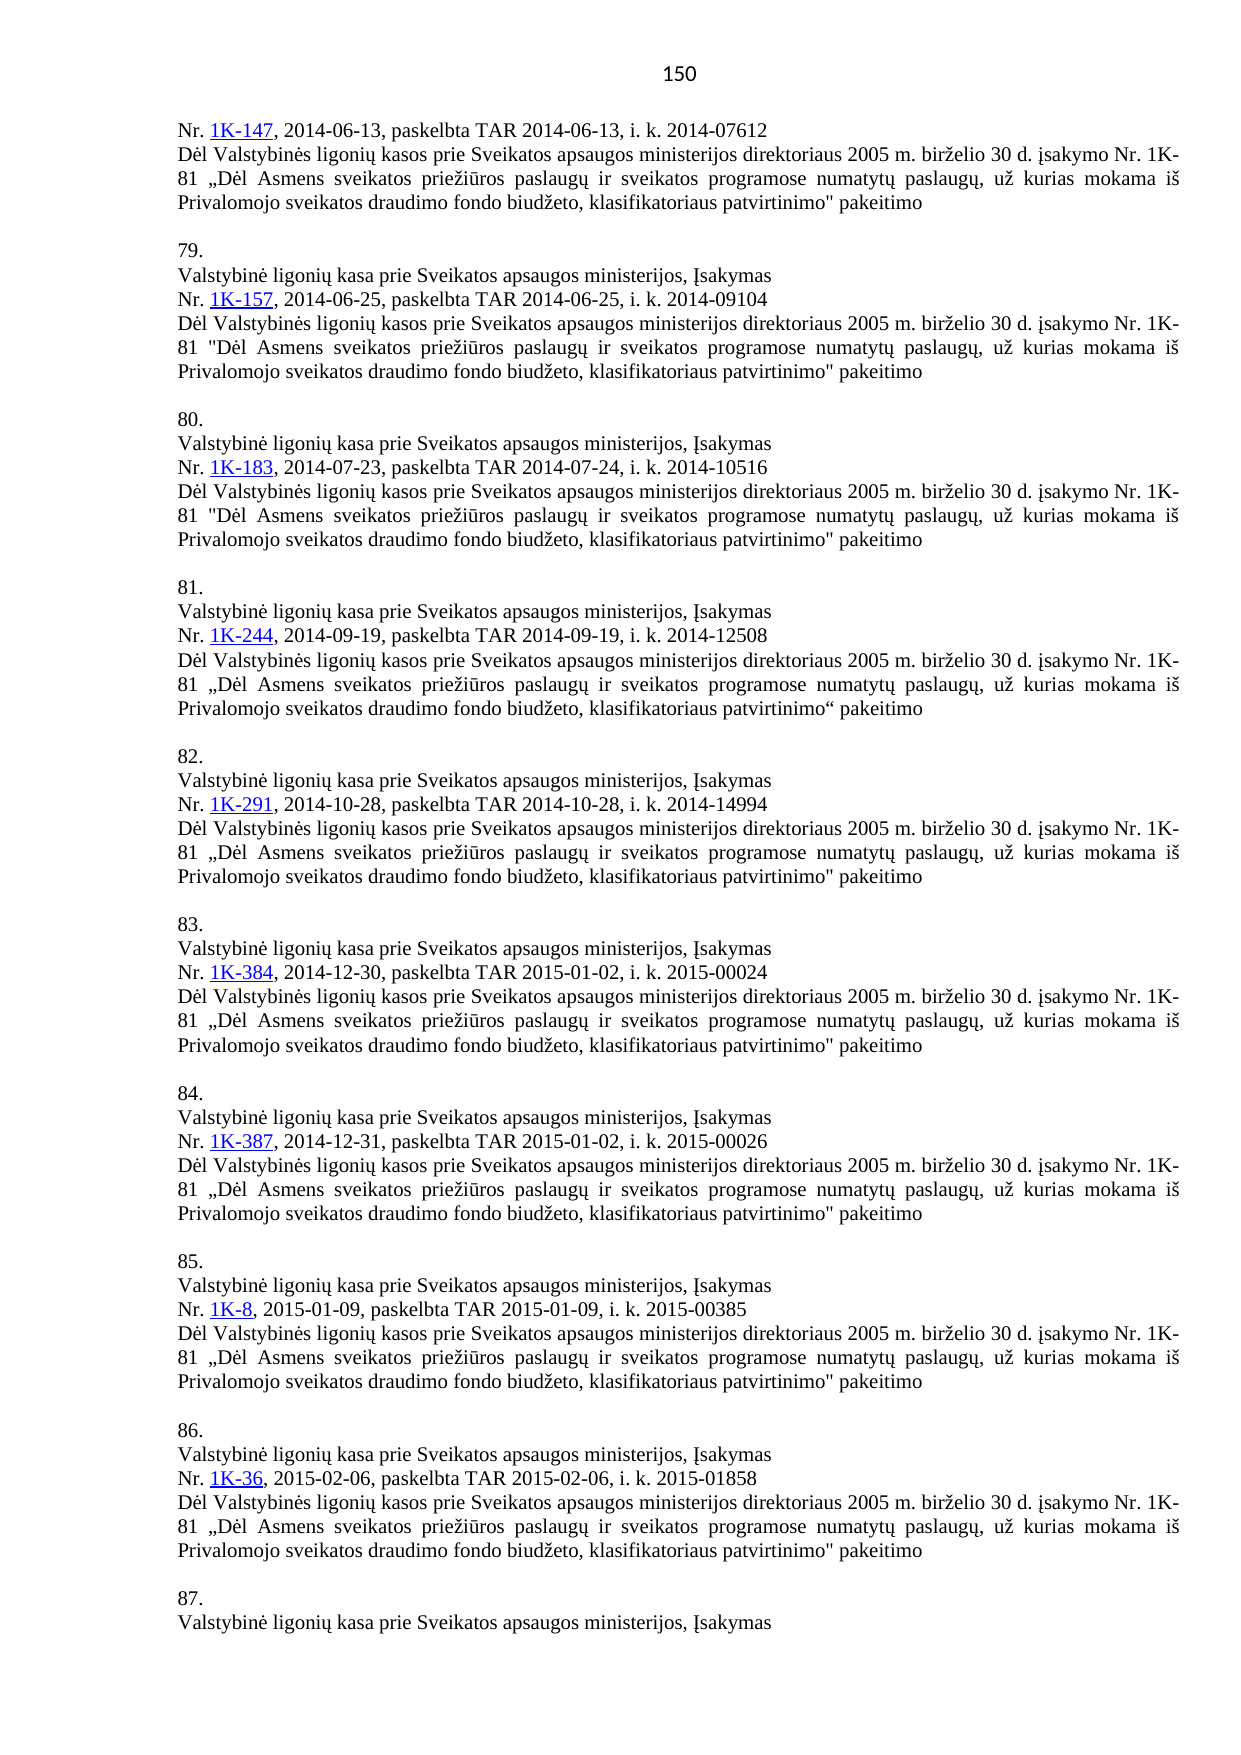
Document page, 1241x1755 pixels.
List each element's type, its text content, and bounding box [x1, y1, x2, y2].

text 87. [177, 1586, 1181, 1610]
text Dėl Valstybinės ligonių kasos prie Sveikatos apsaugos ministerijos direktoriaus 2005 m. birželio 30 d. įsakymo Nr. 1K-81 „Dėl Asmens sveikatos priežiūros paslaugų ir sveikatos programose numatytų paslaugų, už kurias mokama iš Privalomojo sveikatos draudimo fondo biudžeto, klasifikatoriaus patvirtinimo" pakeitimo [177, 984, 1181, 1057]
text 83. [177, 912, 1181, 936]
text 84. [177, 1081, 1181, 1105]
text Valstybinė ligonių kasa prie Sveikatos apsaugos ministerijos, Įsakymas [177, 431, 1181, 455]
text Valstybinė ligonių kasa prie Sveikatos apsaugos ministerijos, Įsakymas [177, 1610, 1181, 1634]
text Nr. 1K-147, 2014-06-13, paskelbta TAR 2014-06-13, i. k. 2014-07612 [177, 118, 1181, 142]
text Nr. 1K-36, 2015-02-06, paskelbta TAR 2015-02-06, i. k. 2015-01858 [177, 1466, 1181, 1490]
text 82. [177, 744, 1181, 768]
text 86. [177, 1417, 1181, 1442]
text 80. [177, 407, 1181, 431]
text Nr. 1K-8, 2015-01-09, paskelbta TAR 2015-01-09, i. k. 2015-00385 [177, 1297, 1181, 1321]
text Nr. 1K-157, 2014-06-25, paskelbta TAR 2014-06-25, i. k. 2014-09104 [177, 287, 1181, 311]
text Dėl Valstybinės ligonių kasos prie Sveikatos apsaugos ministerijos direktoriaus 2005 m. birželio 30 d. įsakymo Nr. 1K-81 „Dėl Asmens sveikatos priežiūros paslaugų ir sveikatos programose numatytų paslaugų, už kurias mokama iš Privalomojo sveikatos draudimo fondo biudžeto, klasifikatoriaus patvirtinimo" pakeitimo [177, 1321, 1181, 1393]
text Dėl Valstybinės ligonių kasos prie Sveikatos apsaugos ministerijos direktoriaus 2005 m. birželio 30 d. įsakymo Nr. 1K-81 "Dėl Asmens sveikatos priežiūros paslaugų ir sveikatos programose numatytų paslaugų, už kurias mokama iš Privalomojo sveikatos draudimo fondo biudžeto, klasifikatoriaus patvirtinimo" pakeitimo [177, 311, 1181, 383]
text Nr. 1K-244, 2014-09-19, paskelbta TAR 2014-09-19, i. k. 2014-12508 [177, 623, 1181, 647]
text Nr. 1K-183, 2014-07-23, paskelbta TAR 2014-07-24, i. k. 2014-10516 [177, 455, 1181, 479]
text Valstybinė ligonių kasa prie Sveikatos apsaugos ministerijos, Įsakymas [177, 1273, 1181, 1297]
text Valstybinė ligonių kasa prie Sveikatos apsaugos ministerijos, Įsakymas [177, 599, 1181, 623]
text Nr. 1K-291, 2014-10-28, paskelbta TAR 2014-10-28, i. k. 2014-14994 [177, 792, 1181, 816]
text Valstybinė ligonių kasa prie Sveikatos apsaugos ministerijos, Įsakymas [177, 1442, 1181, 1466]
text Dėl Valstybinės ligonių kasos prie Sveikatos apsaugos ministerijos direktoriaus 2005 m. birželio 30 d. įsakymo Nr. 1K-81 „Dėl Asmens sveikatos priežiūros paslaugų ir sveikatos programose numatytų paslaugų, už kurias mokama iš Privalomojo sveikatos draudimo fondo biudžeto, klasifikatoriaus patvirtinimo" pakeitimo [177, 1153, 1181, 1225]
text Dėl Valstybinės ligonių kasos prie Sveikatos apsaugos ministerijos direktoriaus 2005 m. birželio 30 d. įsakymo Nr. 1K-81 „Dėl Asmens sveikatos priežiūros paslaugų ir sveikatos programose numatytų paslaugų, už kurias mokama iš Privalomojo sveikatos draudimo fondo biudžeto, klasifikatoriaus patvirtinimo" pakeitimo [177, 142, 1181, 214]
text Dėl Valstybinės ligonių kasos prie Sveikatos apsaugos ministerijos direktoriaus 2005 m. birželio 30 d. įsakymo Nr. 1K-81 „Dėl Asmens sveikatos priežiūros paslaugų ir sveikatos programose numatytų paslaugų, už kurias mokama iš Privalomojo sveikatos draudimo fondo biudžeto, klasifikatoriaus patvirtinimo“ pakeitimo [177, 647, 1181, 720]
text 79. [177, 238, 1181, 262]
text Nr. 1K-384, 2014-12-30, paskelbta TAR 2015-01-02, i. k. 2015-00024 [177, 960, 1181, 984]
text Dėl Valstybinės ligonių kasos prie Sveikatos apsaugos ministerijos direktoriaus 2005 m. birželio 30 d. įsakymo Nr. 1K-81 "Dėl Asmens sveikatos priežiūros paslaugų ir sveikatos programose numatytų paslaugų, už kurias mokama iš Privalomojo sveikatos draudimo fondo biudžeto, klasifikatoriaus patvirtinimo" pakeitimo [177, 479, 1181, 551]
text Valstybinė ligonių kasa prie Sveikatos apsaugos ministerijos, Įsakymas [177, 768, 1181, 792]
text Valstybinė ligonių kasa prie Sveikatos apsaugos ministerijos, Įsakymas [177, 262, 1181, 287]
text 85. [177, 1249, 1181, 1273]
text Nr. 1K-387, 2014-12-31, paskelbta TAR 2015-01-02, i. k. 2015-00026 [177, 1129, 1181, 1153]
text Dėl Valstybinės ligonių kasos prie Sveikatos apsaugos ministerijos direktoriaus 2005 m. birželio 30 d. įsakymo Nr. 1K-81 „Dėl Asmens sveikatos priežiūros paslaugų ir sveikatos programose numatytų paslaugų, už kurias mokama iš Privalomojo sveikatos draudimo fondo biudžeto, klasifikatoriaus patvirtinimo" pakeitimo [177, 1490, 1181, 1562]
text Valstybinė ligonių kasa prie Sveikatos apsaugos ministerijos, Įsakymas [177, 1105, 1181, 1129]
text Valstybinė ligonių kasa prie Sveikatos apsaugos ministerijos, Įsakymas [177, 936, 1181, 960]
text 81. [177, 575, 1181, 599]
text Dėl Valstybinės ligonių kasos prie Sveikatos apsaugos ministerijos direktoriaus 2005 m. birželio 30 d. įsakymo Nr. 1K-81 „Dėl Asmens sveikatos priežiūros paslaugų ir sveikatos programose numatytų paslaugų, už kurias mokama iš Privalomojo sveikatos draudimo fondo biudžeto, klasifikatoriaus patvirtinimo" pakeitimo [177, 816, 1181, 888]
